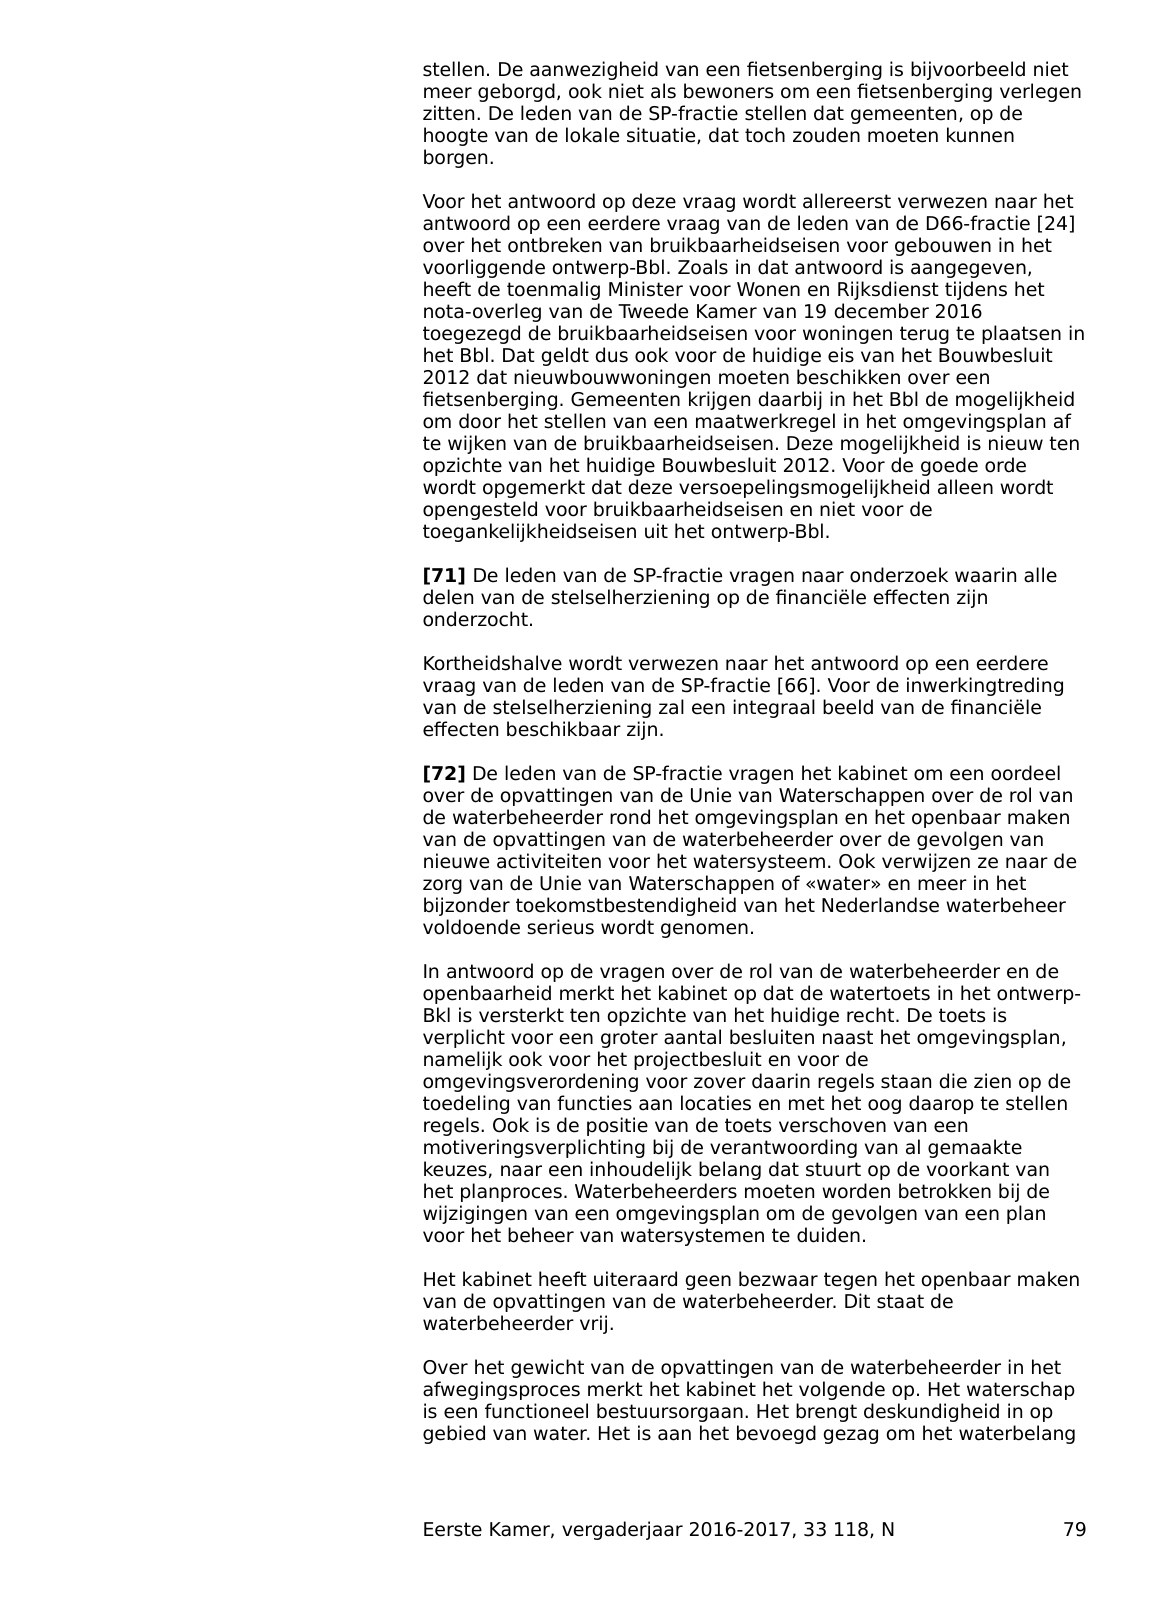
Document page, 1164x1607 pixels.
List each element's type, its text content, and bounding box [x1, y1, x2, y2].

text Het kabinet heeft uiteraard geen bezwaar tegen het openbaar maken van de opvattingen van de waterbeheerder. Dit staat de waterbeheerder vrij. [422, 1269, 1087, 1335]
text Kortheidshalve wordt verwezen naar het antwoord op een eerdere vraag van de leden van de SP-fractie [66]. Voor de inwerkingtreding van de stelselherziening zal een integraal beeld van de financiële effecten beschikbaar zijn. [422, 653, 1087, 741]
text Over het gewicht van de opvattingen van de waterbeheerder in het afwegingsproces merkt het kabinet het volgende op. Het waterschap is een functioneel bestuursorgaan. Het brengt deskundigheid in op gebied van water. Het is aan het bevoegd gezag om het waterbelang [422, 1357, 1087, 1445]
text stellen. De aanwezigheid van een fietsenberging is bijvoorbeeld niet meer geborgd, ook niet als bewoners om een fietsenberging verlegen zitten. De leden van de SP-fractie stellen dat gemeenten, op de hoogte van de lokale situatie, dat toch zouden moeten kunnen borgen. [422, 59, 1087, 169]
text Voor het antwoord op deze vraag wordt allereerst verwezen naar het antwoord op een eerdere vraag van de leden van de D66-fractie [24] over het ontbreken van bruikbaarheidseisen voor gebouwen in het voorliggende ontwerp-Bbl. Zoals in dat antwoord is aangegeven, heeft de toenmalig Minister voor Wonen en Rijksdienst tijdens het nota-overleg van de Tweede Kamer van 19 december 2016 toegezegd de bruikbaarheidseisen voor woningen terug te plaatsen in het Bbl. Dat geldt dus ook voor de huidige eis van het Bouwbesluit 2012 dat nieuwbouwwoningen moeten beschikken over een fietsenberging. Gemeenten krijgen daarbij in het Bbl de mogelijkheid om door het stellen van een maatwerkregel in het omgevingsplan af te wijken van de bruikbaarheidseisen. Deze mogelijkheid is nieuw ten opzichte van het huidige Bouwbesluit 2012. Voor de goede orde wordt opgemerkt dat deze versoepelingsmogelijkheid alleen wordt opengesteld voor bruikbaarheidseisen en niet voor de toegankelijkheidseisen uit het ontwerp-Bbl. [422, 191, 1087, 543]
text [72] De leden van de SP-fractie vragen het kabinet om een oordeel over de opvattingen van de Unie van Waterschappen over de rol van de waterbeheerder rond het omgevingsplan en het openbaar maken van de opvattingen van de waterbeheerder over de gevolgen van nieuwe activiteiten voor het watersysteem. Ook verwijzen ze naar de zorg van de Unie van Waterschappen of «water» en meer in het bijzonder toekomstbestendigheid van het Nederlandse waterbeheer voldoende serieus wordt genomen. [422, 763, 1087, 939]
text In antwoord op de vragen over de rol van de waterbeheerder en de openbaarheid merkt het kabinet op dat de watertoets in het ontwerp-Bkl is versterkt ten opzichte van het huidige recht. De toets is verplicht voor een groter aantal besluiten naast het omgevingsplan, namelijk ook voor het projectbesluit en voor de omgevingsverordening voor zover daarin regels staan die zien op de toedeling van functies aan locaties en met het oog daarop te stellen regels. Ook is de positie van de toets verschoven van een motiveringsverplichting bij de verantwoording van al gemaakte keuzes, naar een inhoudelijk belang dat stuurt op de voorkant van het planproces. Waterbeheerders moeten worden betrokken bij de wijzigingen van een omgevingsplan om de gevolgen van een plan voor het beheer van watersystemen te duiden. [422, 961, 1087, 1247]
text [71] De leden van de SP-fractie vragen naar onderzoek waarin alle delen van de stelselherziening op de financiële effecten zijn onderzocht. [422, 565, 1087, 631]
